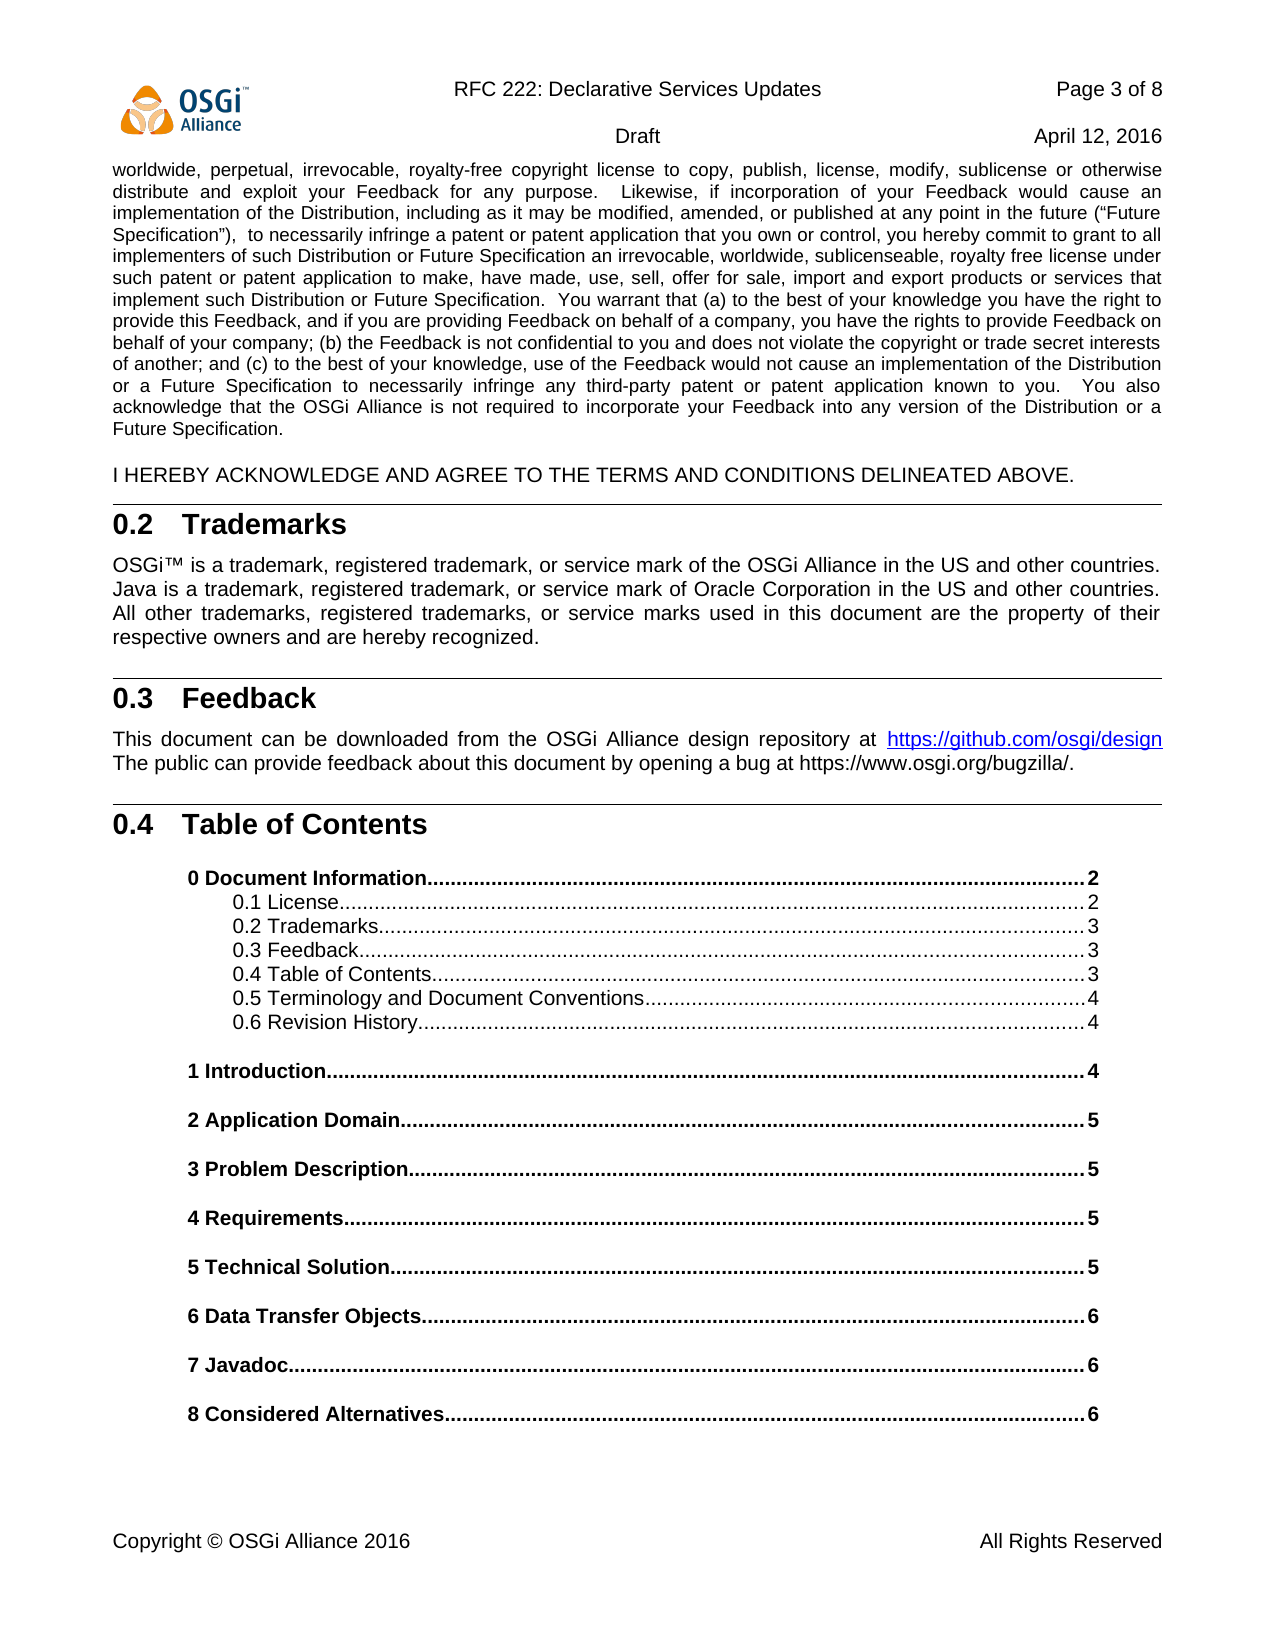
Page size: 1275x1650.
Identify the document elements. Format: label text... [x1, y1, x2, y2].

text This document can be downloaded from the OSGi Alliance design repository at https://github.com/osgi/design The public can provide feedback about this document by opening a bug at https://www.osgi.org/bugzilla/. [112, 727, 1162, 775]
subtitle Table of Contents [112, 805, 1162, 841]
text worldwide, perpetual, irrevocable, royalty-free copyright license to copy, publish, license, modify, sublicense or otherwise distribute and exploit your Feedback for any purpose. Likewise, if incorporation of your Feedback would cause an implementation of the Distribution, including as it may be modified, amended, or published at any point in the future (“Future Specification”), to necessarily infringe a patent or patent application that you own or control, you hereby commit to grant to all implementers of such Distribution or Future Specification an irrevocable, worldwide, sublicenseable, royalty free license under such patent or patent application to make, have made, use, sell, offer for sale, import and export products or services that implement such Distribution or Future Specification. You warrant that (a) to the best of your knowledge you have the right to provide this Feedback, and if you are providing Feedback on behalf of a company, you have the rights to provide Feedback on behalf of your company; (b) the Feedback is not confidential to you and does not violate the copyright or trade secret interests of another; and (c) to the best of your knowledge, use of the Feedback would not cause an implementation of the Distribution or a Future Specification to necessarily infringe any third-party patent or patent application known to you. You also acknowledge that the OSGi Alliance is not required to incorporate your Feedback into any version of the Distribution or a Future Specification. [112, 159, 1162, 439]
text 4 Requirements 5 [187, 1206, 1162, 1229]
subtitle Feedback [112, 679, 1162, 715]
text 0.4 Table of Contents 3 [232, 962, 1162, 986]
text 8 Considered Alternatives 6 [187, 1401, 1162, 1425]
text 0.3 Feedback 3 [232, 938, 1162, 962]
text 2 Application Domain 5 [187, 1108, 1162, 1132]
text 0.6 Revision History 4 [232, 1010, 1162, 1034]
text 0.1 License 2 [232, 890, 1162, 914]
text I HEREBY ACKNOWLEDGE AND AGREE TO THE TERMS AND CONDITIONS DELINEATED ABOVE. [112, 463, 1162, 487]
text 0.5 Terminology and Document Conventions 4 [232, 986, 1162, 1010]
text 0 Document Information 2 [187, 866, 1162, 890]
text 7 Javadoc 6 [187, 1352, 1162, 1376]
picture [113, 78, 257, 142]
text 0.2 Trademarks 3 [232, 914, 1162, 938]
text 5 Technical Solution 5 [187, 1254, 1162, 1278]
text 1 Introduction 4 [187, 1059, 1162, 1083]
text 6 Data Transfer Objects 6 [187, 1303, 1162, 1327]
text OSGi™ is a trademark, registered trademark, or service mark of the OSGi Alliance in the US and other countries. Java is a trademark, registered trademark, or service mark of Oracle Corporation in the US and other countries. All other trademarks, registered trademarks, or service marks used in this document are the property of their respective owners and are hereby recognized. [112, 553, 1162, 649]
text 3 Problem Description 5 [187, 1157, 1162, 1181]
subtitle Trademarks [112, 505, 1162, 541]
